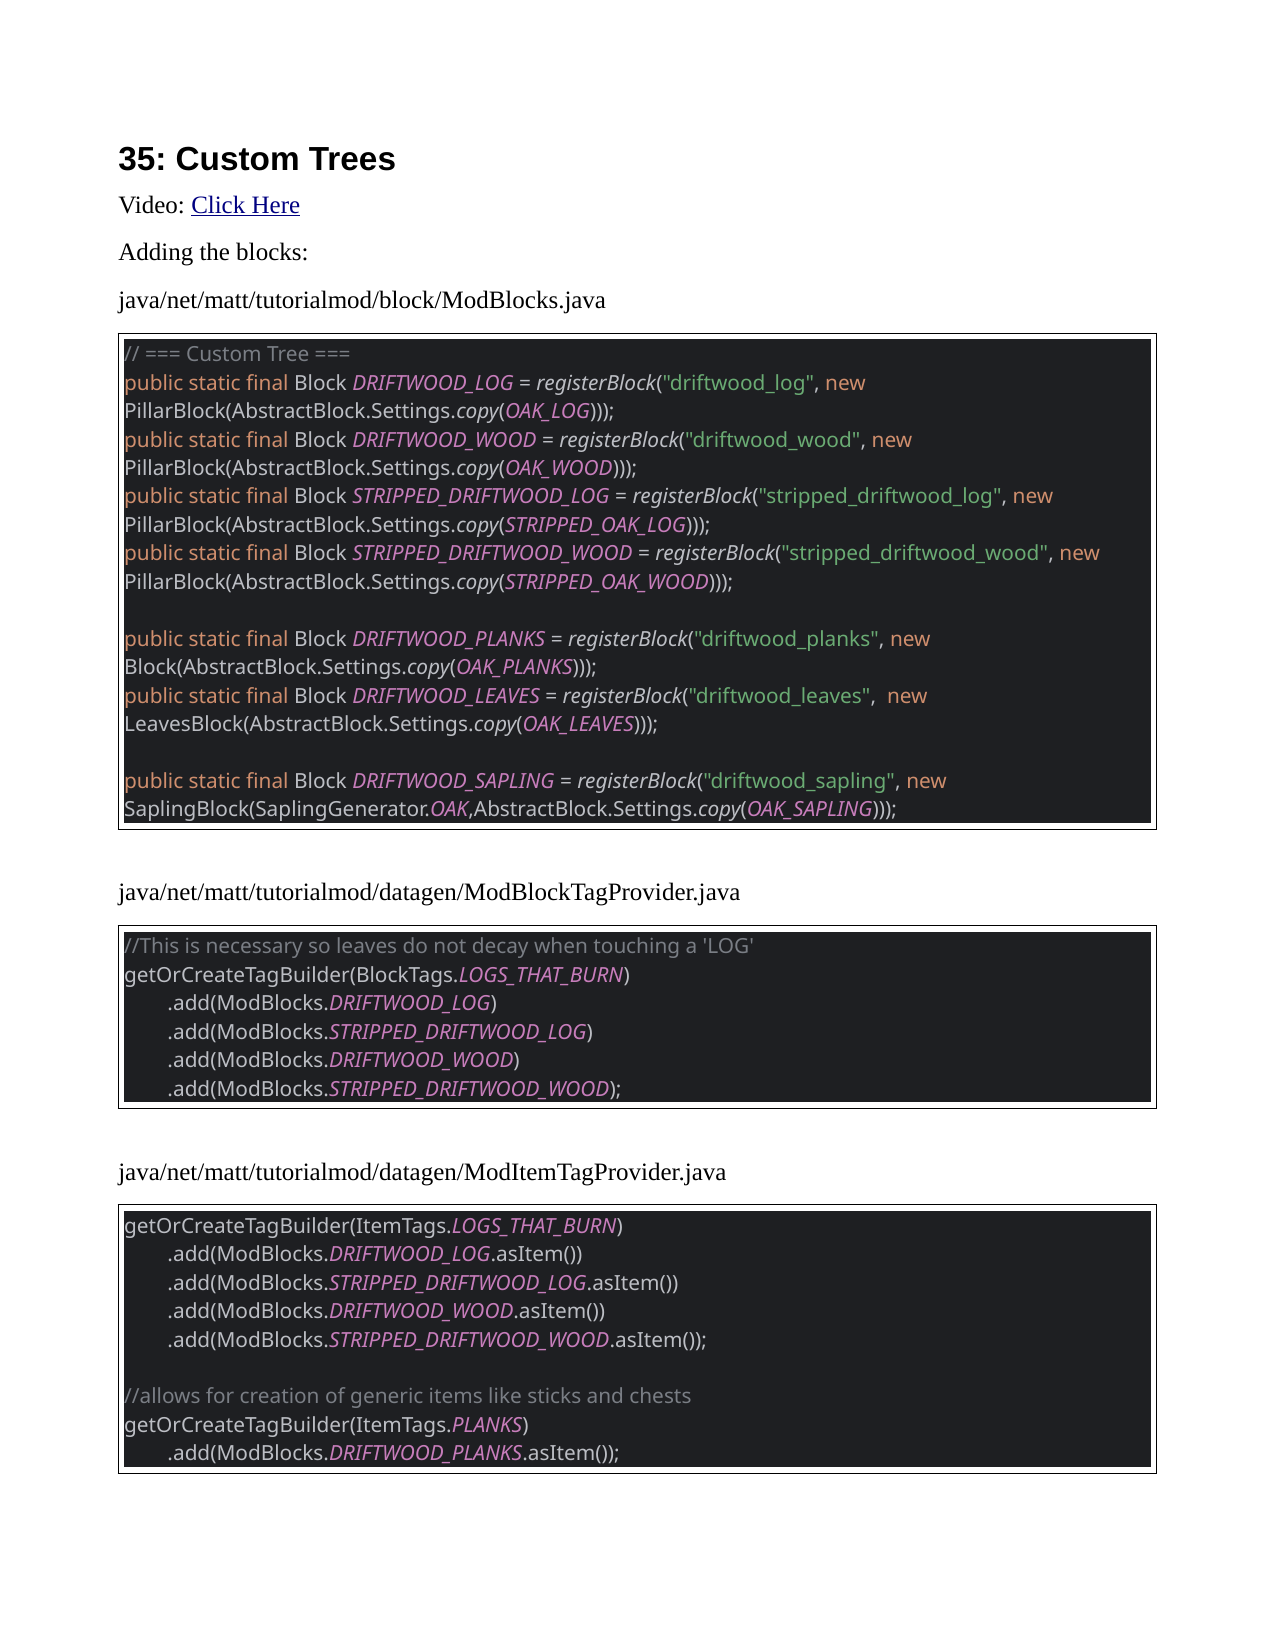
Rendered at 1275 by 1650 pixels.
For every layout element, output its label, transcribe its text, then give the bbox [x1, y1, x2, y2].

subtitle 35: Custom Trees [118, 139, 1157, 177]
text java/net/matt/tutorialmod/datagen/ModItemTagProvider.java [118, 1157, 1157, 1185]
text java/net/matt/tutorialmod/block/ModBlocks.java [118, 285, 1157, 314]
table_header getOrCreateTagBuilder(ItemTags.LOGS_THAT_BURN) .add(ModBlocks.DRIFTWOOD_LOG.asItem()) .add(ModBlocks.STRIPPED_DRIFTWOOD_LOG.asItem()) .add(ModBlocks.DRIFTWOOD_WOOD.asItem()) .add(ModBlocks.STRIPPED_DRIFTWOOD_WOOD.asItem()); //allows for creation of generic items like sticks and chests getOrCreateTagBuilder(ItemTags.PLANKS) .add(ModBlocks.DRIFTWOOD_PLANKS.asItem()); [119, 1205, 1156, 1473]
text java/net/matt/tutorialmod/datagen/ModBlockTagProvider.java [118, 877, 1157, 906]
table_header // === Custom Tree === public static final Block DRIFTWOOD_LOG = registerBlock("driftwood_log", new PillarBlock(AbstractBlock.Settings.copy(OAK_LOG))); public static final Block DRIFTWOOD_WOOD = registerBlock("driftwood_wood", new PillarBlock(AbstractBlock.Settings.copy(OAK_WOOD))); public static final Block STRIPPED_DRIFTWOOD_LOG = registerBlock("stripped_driftwood_log", new PillarBlock(AbstractBlock.Settings.copy(STRIPPED_OAK_LOG))); public static final Block STRIPPED_DRIFTWOOD_WOOD = registerBlock("stripped_driftwood_wood", new PillarBlock(AbstractBlock.Settings.copy(STRIPPED_OAK_WOOD))); public static final Block DRIFTWOOD_PLANKS = registerBlock("driftwood_planks", new Block(AbstractBlock.Settings.copy(OAK_PLANKS))); public static final Block DRIFTWOOD_LEAVES = registerBlock("driftwood_leaves", new LeavesBlock(AbstractBlock.Settings.copy(OAK_LEAVES))); public static final Block DRIFTWOOD_SAPLING = registerBlock("driftwood_sapling", new SaplingBlock(SaplingGenerator.OAK,AbstractBlock.Settings.copy(OAK_SAPLING))); [119, 334, 1156, 829]
text Adding the blocks: [118, 237, 1157, 266]
text Video: Click Here [118, 190, 1157, 219]
table_header //This is necessary so leaves do not decay when touching a 'LOG' getOrCreateTagBuilder(BlockTags.LOGS_THAT_BURN) .add(ModBlocks.DRIFTWOOD_LOG) .add(ModBlocks.STRIPPED_DRIFTWOOD_LOG) .add(ModBlocks.DRIFTWOOD_WOOD) .add(ModBlocks.STRIPPED_DRIFTWOOD_WOOD); [119, 926, 1156, 1108]
